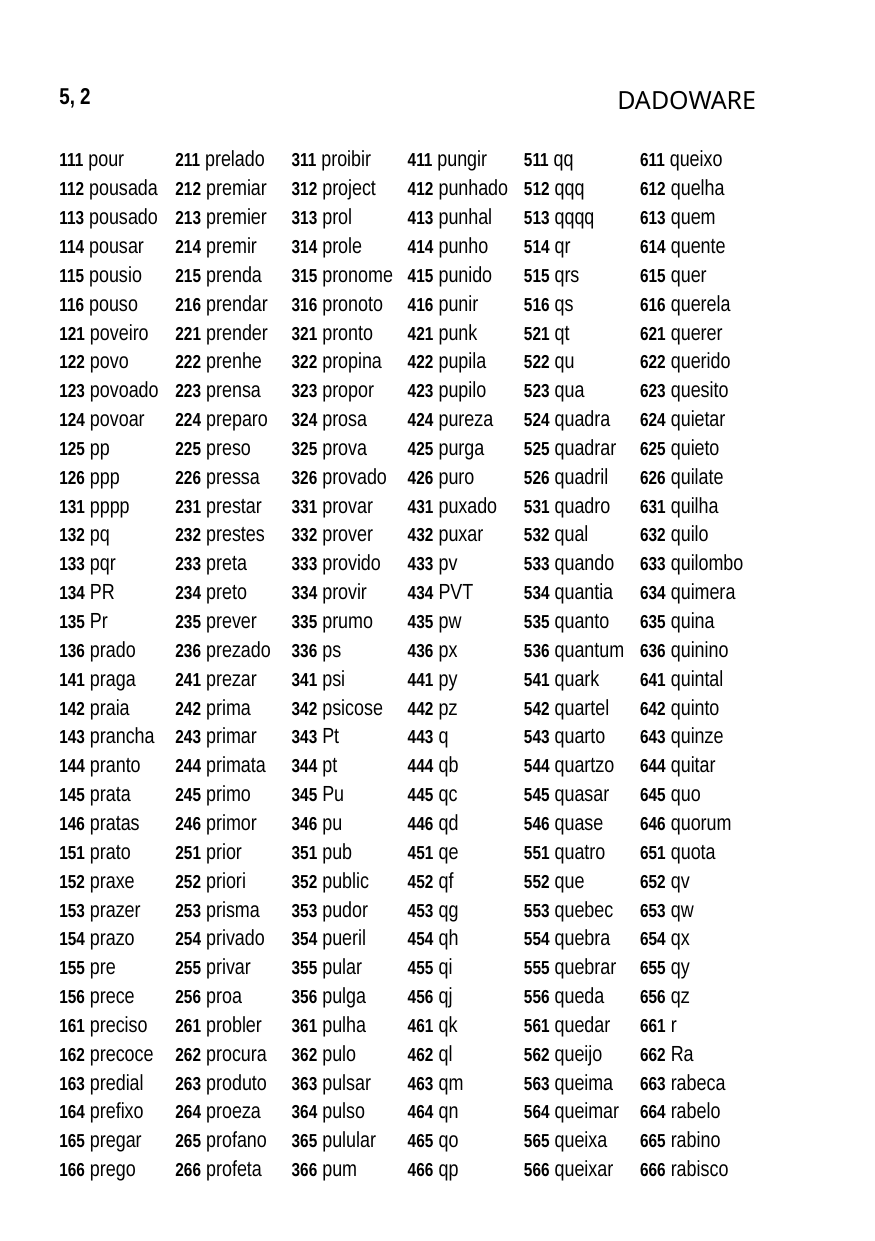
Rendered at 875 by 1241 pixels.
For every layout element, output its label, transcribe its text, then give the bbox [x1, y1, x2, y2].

text 223 prensa [175, 377, 291, 402]
text 161 preciso [59, 1012, 175, 1037]
text 431 puxado [407, 492, 524, 518]
text 416 punir [407, 291, 524, 316]
text 265 profano [175, 1127, 291, 1152]
text 365 pulular [291, 1127, 407, 1152]
text 164 prefixo [59, 1098, 175, 1123]
text 124 povoar [59, 406, 175, 431]
text 641 quintal [640, 666, 756, 691]
text 411 pungir [407, 146, 524, 171]
text 116 pouso [59, 291, 175, 316]
text 241 prezar [175, 666, 291, 691]
text 145 prata [59, 781, 175, 806]
text 554 quebra [524, 925, 640, 950]
text 211 prelado [175, 146, 291, 171]
text 225 preso [175, 435, 291, 460]
text 263 produto [175, 1069, 291, 1095]
text 561 quedar [524, 1012, 640, 1037]
text 313 prol [291, 204, 407, 229]
text 563 queima [524, 1069, 640, 1095]
text 625 quieto [640, 435, 756, 460]
text 312 project [291, 175, 407, 200]
text 143 prancha [59, 723, 175, 748]
text 221 prender [175, 319, 291, 344]
text 635 quina [640, 608, 756, 633]
text 513 qqqq [524, 204, 640, 229]
text 464 qn [407, 1098, 524, 1123]
text 621 querer [640, 319, 756, 344]
text 624 quietar [640, 406, 756, 431]
text 516 qs [524, 291, 640, 316]
text 643 quinze [640, 723, 756, 748]
text 556 queda [524, 983, 640, 1008]
text 262 procura [175, 1041, 291, 1066]
text 623 quesito [640, 377, 756, 402]
text 233 preta [175, 550, 291, 575]
text 433 pv [407, 550, 524, 575]
text 336 ps [291, 637, 407, 662]
text 435 pw [407, 608, 524, 633]
text 351 pub [291, 839, 407, 864]
text 632 quilo [640, 521, 756, 546]
text 311 proibir [291, 146, 407, 171]
text 364 pulso [291, 1098, 407, 1123]
text 452 qf [407, 868, 524, 893]
text 215 prenda [175, 262, 291, 287]
text 511 qq [524, 146, 640, 171]
text 354 pueril [291, 925, 407, 950]
text 334 provir [291, 579, 407, 604]
text 644 quitar [640, 752, 756, 777]
text 454 qh [407, 925, 524, 950]
text 266 profeta [175, 1156, 291, 1181]
text 154 prazo [59, 925, 175, 950]
text 541 quark [524, 666, 640, 691]
text 455 qi [407, 954, 524, 979]
text 436 px [407, 637, 524, 662]
text 231 prestar [175, 492, 291, 518]
text 642 quinto [640, 694, 756, 719]
text 631 quilha [640, 492, 756, 518]
text 314 prole [291, 233, 407, 258]
text 514 qr [524, 233, 640, 258]
text 111 pour [59, 146, 175, 171]
text 645 quo [640, 781, 756, 806]
text 415 punido [407, 262, 524, 287]
text 113 pousado [59, 204, 175, 229]
text 345 Pu [291, 781, 407, 806]
text 213 premier [175, 204, 291, 229]
text 255 privar [175, 954, 291, 979]
text 453 qg [407, 896, 524, 922]
text 565 queixa [524, 1127, 640, 1152]
text 633 quilombo [640, 550, 756, 575]
text 356 pulga [291, 983, 407, 1008]
text 131 pppp [59, 492, 175, 518]
text 636 quinino [640, 637, 756, 662]
text 526 quadril [524, 464, 640, 489]
text 424 pureza [407, 406, 524, 431]
text 666 rabisco [640, 1156, 756, 1181]
text 5, 2 [59, 83, 177, 109]
text 612 quelha [640, 175, 756, 200]
text 523 qua [524, 377, 640, 402]
text 614 quente [640, 233, 756, 258]
text 651 quota [640, 839, 756, 864]
text 534 quantia [524, 579, 640, 604]
text 346 pu [291, 810, 407, 835]
text 251 prior [175, 839, 291, 864]
text 232 prestes [175, 521, 291, 546]
text 321 pronto [291, 319, 407, 344]
text 361 pulha [291, 1012, 407, 1037]
text 423 pupilo [407, 377, 524, 402]
text 512 qqq [524, 175, 640, 200]
text 316 pronoto [291, 291, 407, 316]
text 562 queijo [524, 1041, 640, 1066]
text 363 pulsar [291, 1069, 407, 1095]
text 566 queixar [524, 1156, 640, 1181]
text 243 primar [175, 723, 291, 748]
text 553 quebec [524, 896, 640, 922]
text 434 PVT [407, 579, 524, 604]
text 463 qm [407, 1069, 524, 1095]
text 655 qy [640, 954, 756, 979]
text 533 quando [524, 550, 640, 575]
text 451 qe [407, 839, 524, 864]
text 531 quadro [524, 492, 640, 518]
text 352 public [291, 868, 407, 893]
text 135 Pr [59, 608, 175, 633]
text 136 prado [59, 637, 175, 662]
text 422 pupila [407, 348, 524, 373]
text 543 quarto [524, 723, 640, 748]
text 425 purga [407, 435, 524, 460]
text 551 quatro [524, 839, 640, 864]
text 353 pudor [291, 896, 407, 922]
text 616 querela [640, 291, 756, 316]
text 441 py [407, 666, 524, 691]
text 546 quase [524, 810, 640, 835]
text 153 prazer [59, 896, 175, 922]
text 426 puro [407, 464, 524, 489]
text 661 r [640, 1012, 756, 1037]
text 443 q [407, 723, 524, 748]
text 242 prima [175, 694, 291, 719]
text 544 quartzo [524, 752, 640, 777]
text 355 pular [291, 954, 407, 979]
text 634 quimera [640, 579, 756, 604]
text 246 primor [175, 810, 291, 835]
text 332 prover [291, 521, 407, 546]
text 323 propor [291, 377, 407, 402]
text 432 puxar [407, 521, 524, 546]
text 315 pronome [291, 262, 407, 287]
text 212 premiar [175, 175, 291, 200]
text 224 preparo [175, 406, 291, 431]
text 545 quasar [524, 781, 640, 806]
text 163 predial [59, 1069, 175, 1095]
text 324 prosa [291, 406, 407, 431]
text 322 propina [291, 348, 407, 373]
text 654 qx [640, 925, 756, 950]
text 166 prego [59, 1156, 175, 1181]
text 156 prece [59, 983, 175, 1008]
text 244 primata [175, 752, 291, 777]
text 254 privado [175, 925, 291, 950]
text 253 prisma [175, 896, 291, 922]
text 216 prendar [175, 291, 291, 316]
text 552 que [524, 868, 640, 893]
text 615 quer [640, 262, 756, 287]
text 466 qp [407, 1156, 524, 1181]
text 456 qj [407, 983, 524, 1008]
text 465 qo [407, 1127, 524, 1152]
text 152 praxe [59, 868, 175, 893]
text 155 pre [59, 954, 175, 979]
text 234 preto [175, 579, 291, 604]
text 664 rabelo [640, 1098, 756, 1123]
text 245 primo [175, 781, 291, 806]
text 121 poveiro [59, 319, 175, 344]
text 144 pranto [59, 752, 175, 777]
text 662 Ra [640, 1041, 756, 1066]
text 261 probler [175, 1012, 291, 1037]
text 335 prumo [291, 608, 407, 633]
text 114 pousar [59, 233, 175, 258]
text 521 qt [524, 319, 640, 344]
text 341 psi [291, 666, 407, 691]
text 146 pratas [59, 810, 175, 835]
text 222 prenhe [175, 348, 291, 373]
text 626 quilate [640, 464, 756, 489]
text 525 quadrar [524, 435, 640, 460]
text 414 punho [407, 233, 524, 258]
text 515 qrs [524, 262, 640, 287]
text 532 qual [524, 521, 640, 546]
text 611 queixo [640, 146, 756, 171]
text 141 praga [59, 666, 175, 691]
text 214 premir [175, 233, 291, 258]
text 226 pressa [175, 464, 291, 489]
text 613 quem [640, 204, 756, 229]
text 344 pt [291, 752, 407, 777]
text 151 prato [59, 839, 175, 864]
text 325 prova [291, 435, 407, 460]
text 326 provado [291, 464, 407, 489]
text 665 rabino [640, 1127, 756, 1152]
text 652 qv [640, 868, 756, 893]
text 165 pregar [59, 1127, 175, 1152]
text 656 qz [640, 983, 756, 1008]
text 126 ppp [59, 464, 175, 489]
text 115 pousio [59, 262, 175, 287]
text 421 punk [407, 319, 524, 344]
text 412 punhado [407, 175, 524, 200]
text 123 povoado [59, 377, 175, 402]
text 444 qb [407, 752, 524, 777]
text 112 pousada [59, 175, 175, 200]
text 125 pp [59, 435, 175, 460]
text 542 quartel [524, 694, 640, 719]
text 343 Pt [291, 723, 407, 748]
text 235 prever [175, 608, 291, 633]
text 445 qc [407, 781, 524, 806]
text 622 querido [640, 348, 756, 373]
text 555 quebrar [524, 954, 640, 979]
text 122 povo [59, 348, 175, 373]
text 331 provar [291, 492, 407, 518]
text 132 pq [59, 521, 175, 546]
text 564 queimar [524, 1098, 640, 1123]
text 536 quantum [524, 637, 640, 662]
text 142 praia [59, 694, 175, 719]
text 663 rabeca [640, 1069, 756, 1095]
text 264 proeza [175, 1098, 291, 1123]
text 252 priori [175, 868, 291, 893]
text 133 pqr [59, 550, 175, 575]
text 524 quadra [524, 406, 640, 431]
text 362 pulo [291, 1041, 407, 1066]
text 256 proa [175, 983, 291, 1008]
text 236 prezado [175, 637, 291, 662]
text 646 quorum [640, 810, 756, 835]
text 522 qu [524, 348, 640, 373]
text 535 quanto [524, 608, 640, 633]
text 134 PR [59, 579, 175, 604]
text 446 qd [407, 810, 524, 835]
text 342 psicose [291, 694, 407, 719]
text 653 qw [640, 896, 756, 922]
text 442 pz [407, 694, 524, 719]
text 366 pum [291, 1156, 407, 1181]
text 413 punhal [407, 204, 524, 229]
text 162 precoce [59, 1041, 175, 1066]
text 462 ql [407, 1041, 524, 1066]
text 333 provido [291, 550, 407, 575]
text 461 qk [407, 1012, 524, 1037]
